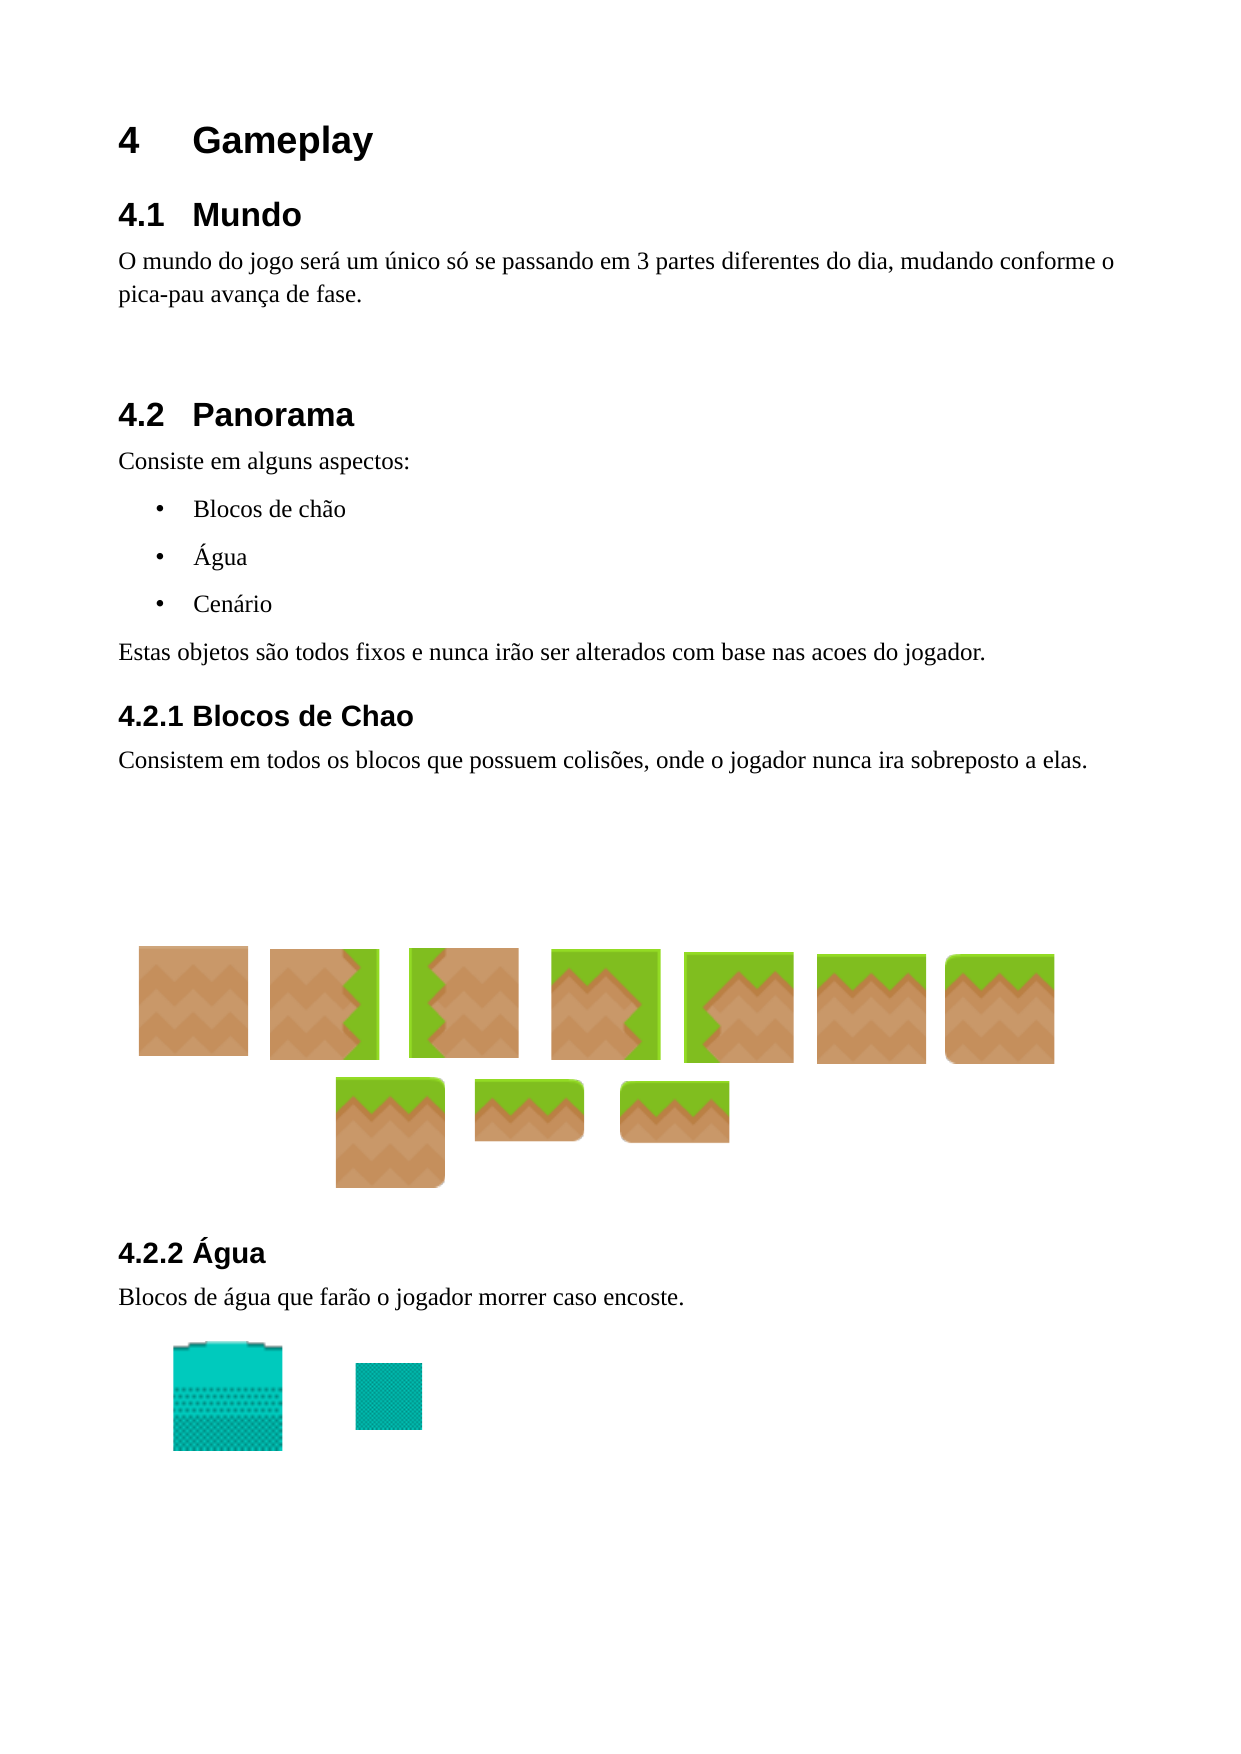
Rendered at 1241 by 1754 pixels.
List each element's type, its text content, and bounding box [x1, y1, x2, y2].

subtitle Panorama [118, 395, 1122, 434]
list Água [156, 542, 1122, 570]
picture [335, 1077, 445, 1188]
picture [138, 946, 249, 1056]
picture [409, 948, 519, 1058]
list Cenário [156, 589, 1122, 618]
picture [684, 952, 794, 1063]
picture [551, 949, 661, 1060]
text Estas objetos são todos fixos e nunca irão ser alterados com base nas acoes do jogador. [118, 637, 1122, 666]
picture [474, 1079, 585, 1189]
picture [945, 954, 1055, 1064]
picture [817, 954, 927, 1064]
picture [620, 1081, 730, 1191]
subtitle Mundo [118, 195, 1122, 234]
picture [355, 1363, 423, 1430]
picture [270, 949, 380, 1060]
list Blocos de chão [156, 494, 1122, 523]
text Consistem em todos os blocos que possuem colisões, onde o jogador nunca ira sobreposto a elas. [118, 745, 1122, 774]
subtitle Água [118, 1236, 1122, 1270]
subtitle Gameplay [118, 118, 1122, 162]
subtitle Blocos de Chao [118, 699, 1122, 733]
picture [173, 1341, 283, 1451]
text Blocos de água que farão o jogador morrer caso encoste. [118, 1282, 1122, 1311]
text O mundo do jogo será um único só se passando em 3 partes diferentes do dia, mudando conforme o pica-pau avança de fase. [118, 246, 1122, 308]
text Consiste em alguns aspectos: [118, 446, 1122, 475]
